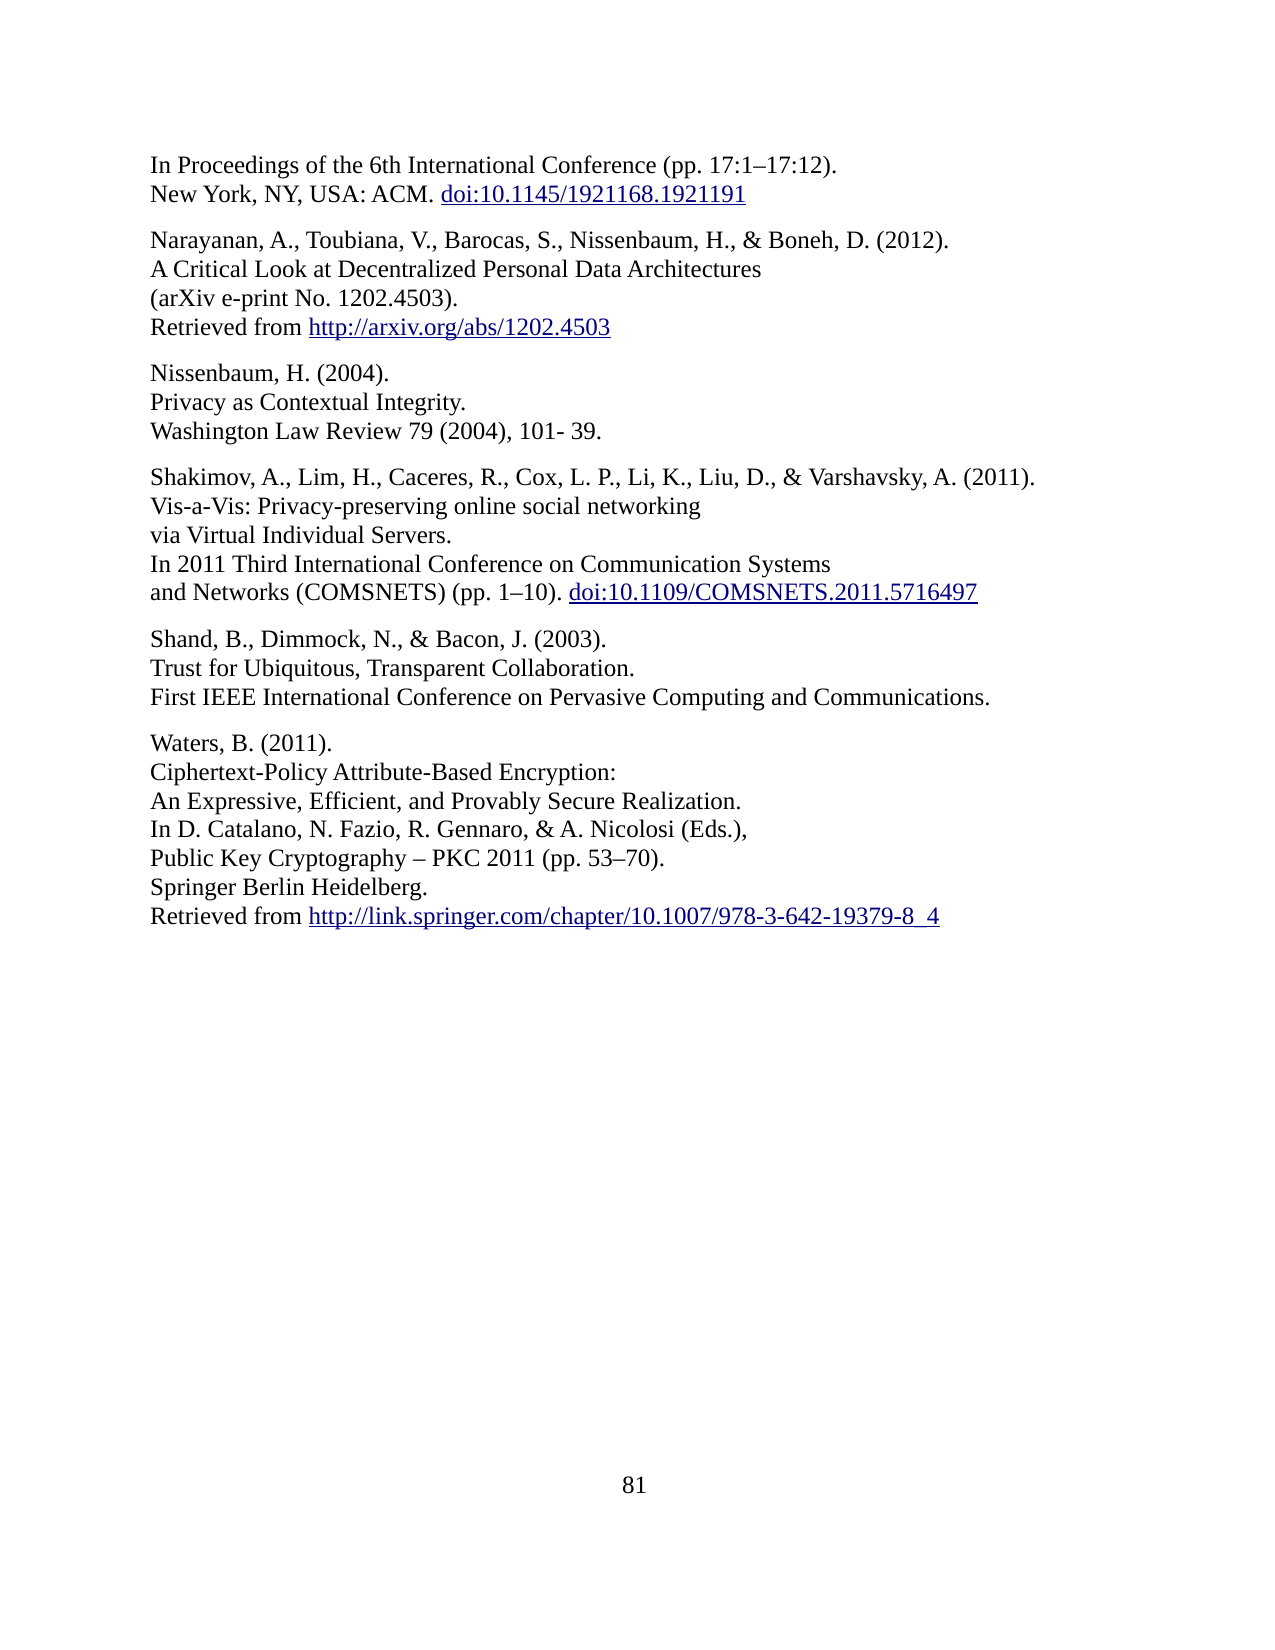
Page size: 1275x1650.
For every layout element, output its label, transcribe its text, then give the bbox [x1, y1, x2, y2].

text Shakimov, A., Lim, H., Caceres, R., Cox, L. P., Li, K., Liu, D., & Varshavsky, A. (2011). Vis-a-Vis: Privacy-preserving online social networking via Virtual Individual Servers. In 2011 Third International Conference on Communication Systems and Networks (COMSNETS) (pp. 1–10). doi:10.1109/COMSNETS.2011.5716497 [150, 462, 1125, 606]
text Nissenbaum, H. (2004). Privacy as Contextual Integrity. Washington Law Review 79 (2004), 101- 39. [150, 358, 1125, 444]
text In Proceedings of the 6th International Conference (pp. 17:1–17:12). New York, NY, USA: ACM. doi:10.1145/1921168.1921191 [150, 150, 1125, 207]
text Narayanan, A., Toubiana, V., Barocas, S., Nissenbaum, H., & Boneh, D. (2012). A Critical Look at Decentralized Personal Data Architectures (arXiv e-print No. 1202.4503). Retrieved from http://arxiv.org/abs/1202.4503 [150, 225, 1125, 340]
text Shand, B., Dimmock, N., & Bacon, J. (2003). Trust for Ubiquitous, Transparent Collaboration. First IEEE International Conference on Pervasive Computing and Communications. [150, 624, 1125, 710]
text Waters, B. (2011). Ciphertext-Policy Attribute-Based Encryption: An Expressive, Efficient, and Provably Secure Realization. In D. Catalano, N. Fazio, R. Gennaro, & A. Nicolosi (Eds.), Public Key Cryptography – PKC 2011 (pp. 53–70). Springer Berlin Heidelberg. Retrieved from http://link.springer.com/chapter/10.1007/978-3-642-19379-8_4 [150, 728, 1125, 929]
